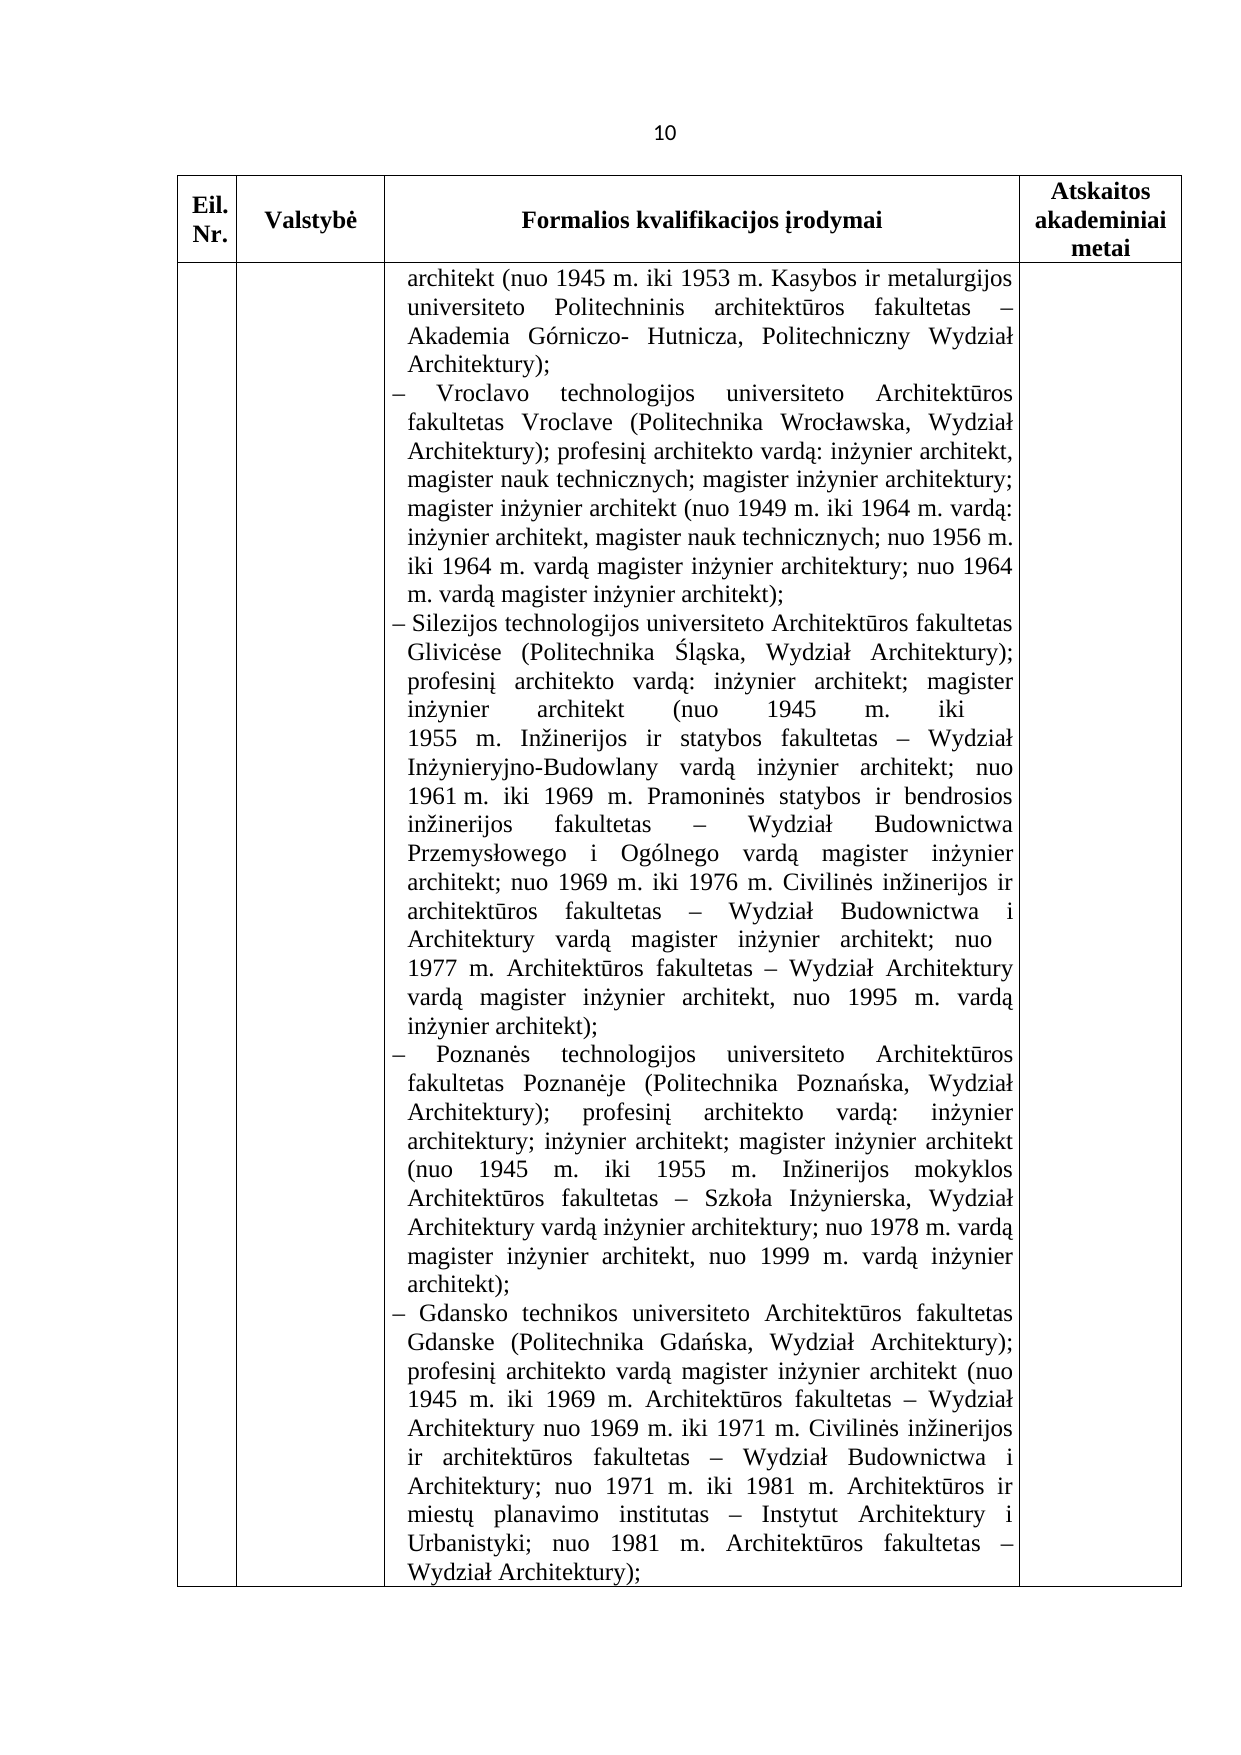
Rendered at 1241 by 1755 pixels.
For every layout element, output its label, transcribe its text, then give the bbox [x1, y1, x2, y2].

table_cell [1020, 263, 1181, 1586]
table_cell [178, 263, 236, 1586]
table_header Eil. Nr. [178, 176, 236, 262]
table_cell [237, 263, 384, 1586]
table_cell architekt (nuo 1945 m. iki 1953 m. Kasybos ir metalurgijos universiteto Politechninis architektūros fakultetas – Akademia Górniczo- Hutnicza, Politechniczny Wydział Architektury); – Vroclavo technologijos universiteto Architektūros fakultetas Vroclave (Politechnika Wrocławska, Wydział Architektury); profesinį architekto vardą: inżynier architekt, magister nauk technicznych; magister inżynier architektury; magister inżynier architekt (nuo 1949 m. iki 1964 m. vardą: inżynier architekt, magister nauk technicznych; nuo 1956 m. iki 1964 m. vardą magister inżynier architektury; nuo 1964 m. vardą magister inżynier architekt); – Silezijos technologijos universiteto Architektūros fakultetas Glivicėse (Politechnika Śląska, Wydział Architektury); profesinį architekto vardą: inżynier architekt; magister inżynier architekt (nuo 1945 m. iki 1955 m. Inžinerijos ir statybos fakultetas – Wydział Inżynieryjno-Budowlany vardą inżynier architekt; nuo 1961 m. iki 1969 m. Pramoninės statybos ir bendrosios inžinerijos fakultetas – Wydział Budownictwa Przemysłowego i Ogólnego vardą magister inżynier architekt; nuo 1969 m. iki 1976 m. Civilinės inžinerijos ir architektūros fakultetas – Wydział Budownictwa i Architektury vardą magister inżynier architekt; nuo 1977 m. Architektūros fakultetas – Wydział Architektury vardą magister inżynier architekt, nuo 1995 m. vardą inżynier architekt); – Poznanės technologijos universiteto Architektūros fakultetas Poznanėje (Politechnika Poznańska, Wydział Architektury); profesinį architekto vardą: inżynier architektury; inżynier architekt; magister inżynier architekt (nuo 1945 m. iki 1955 m. Inžinerijos mokyklos Architektūros fakultetas – Szkoła Inżynierska, Wydział Architektury vardą inżynier architektury; nuo 1978 m. vardą magister inżynier architekt, nuo 1999 m. vardą inżynier architekt); – Gdansko technikos universiteto Architektūros fakultetas Gdanske (Politechnika Gdańska, Wydział Architektury); profesinį architekto vardą magister inżynier architekt (nuo 1945 m. iki 1969 m. Architektūros fakultetas – Wydział Architektury nuo 1969 m. iki 1971 m. Civilinės inžinerijos ir architektūros fakultetas – Wydział Budownictwa i Architektury; nuo 1971 m. iki 1981 m. Architektūros ir miestų planavimo institutas – Instytut Architektury i Urbanistyki; nuo 1981 m. Architektūros fakultetas – Wydział Architektury); [385, 263, 1019, 1586]
table_header Atskaitos akademiniai metai [1020, 176, 1181, 262]
table_header Formalios kvalifikacijos įrodymai [385, 176, 1019, 262]
table_header Valstybė [237, 176, 384, 262]
